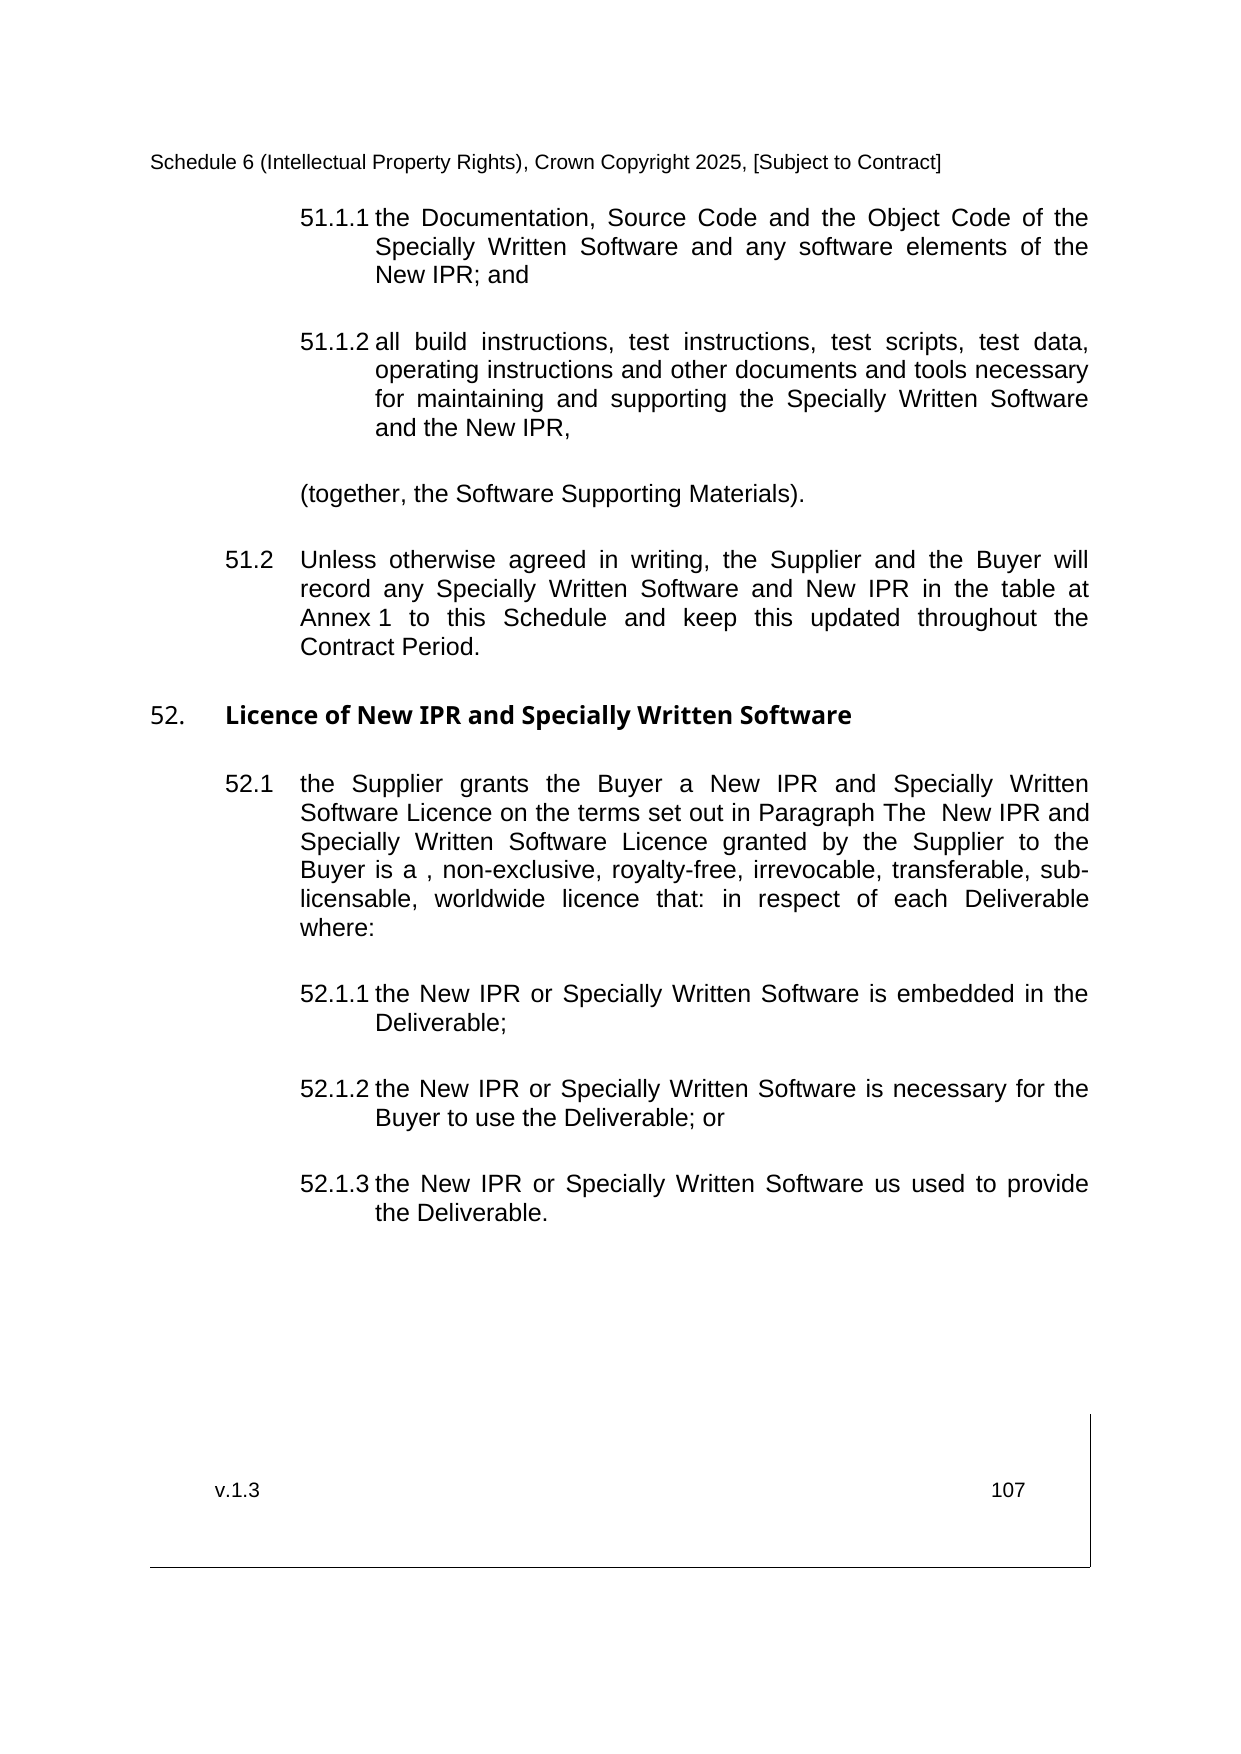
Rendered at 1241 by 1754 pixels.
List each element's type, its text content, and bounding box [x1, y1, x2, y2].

list the New IPR or Specially Written Software is embedded in the Deliverable; [300, 979, 1090, 1037]
list Unless otherwise agreed in writing, the Supplier and the Buyer will record any Specially Written Software and New IPR in the table at Annex 1 to this Schedule and keep this updated throughout the Contract Period. [225, 545, 1090, 660]
list the New IPR or Specially Written Software is necessary for the Buyer to use the Deliverable; or [300, 1074, 1090, 1132]
list all build instructions, test instructions, test scripts, test data, operating instructions and other documents and tools necessary for maintaining and supporting the Specially Written Software and the New IPR, [300, 326, 1090, 441]
text (together, the Software Supporting Materials). [300, 479, 1090, 508]
subtitle Licence of New IPR and Specially Written Software [150, 698, 1090, 732]
list the Supplier grants the Buyer a New IPR and Specially Written Software Licence on the terms set out in Paragraph 32.3 in respect of each Deliverable where: [225, 769, 1090, 942]
list the New IPR or Specially Written Software us used to provide the Deliverable. [300, 1169, 1090, 1227]
list the Documentation, Source Code and the Object Code of the Specially Written Software and any software elements of the New IPR; and [300, 203, 1090, 289]
